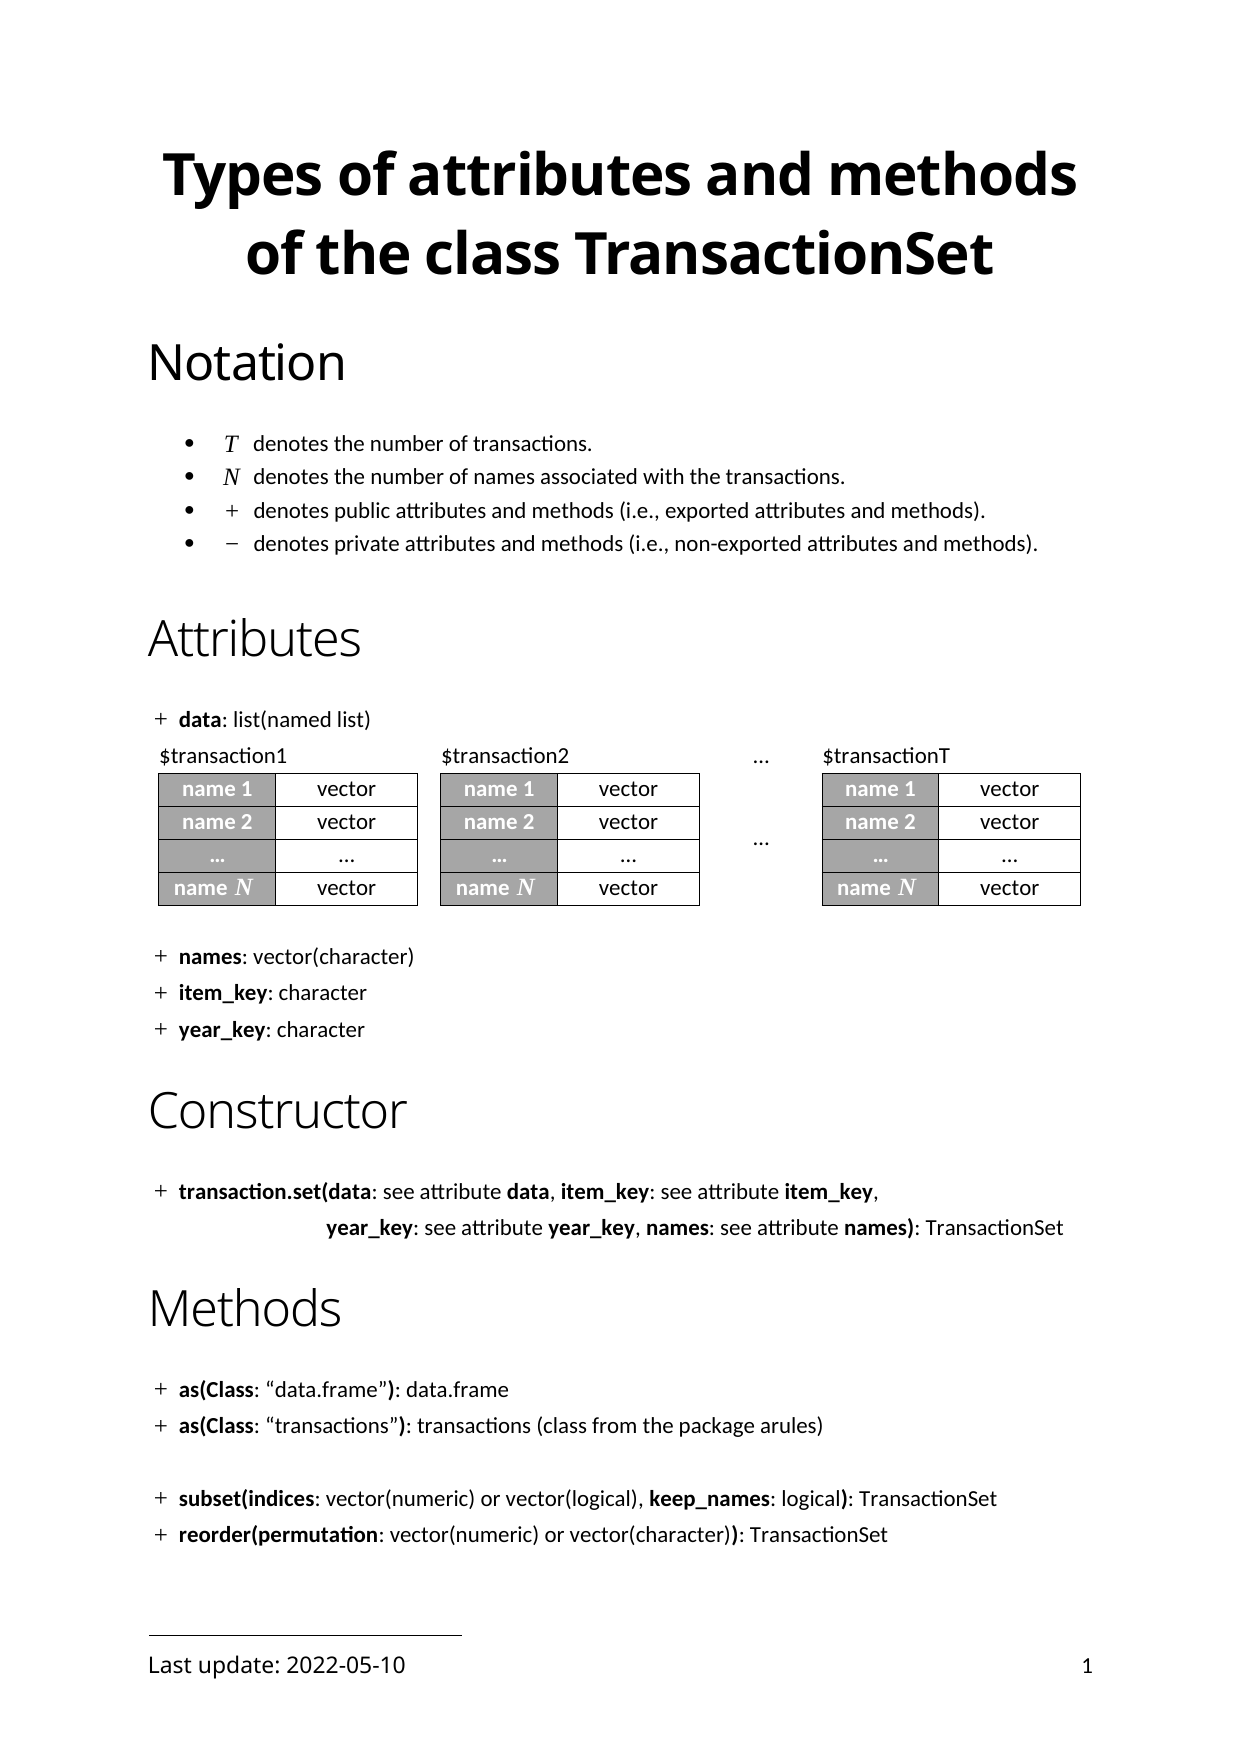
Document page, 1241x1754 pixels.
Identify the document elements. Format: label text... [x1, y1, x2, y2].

table_cell vector [276, 873, 417, 905]
subtitle Attributes [148, 603, 1093, 671]
table_cell vector [558, 873, 699, 905]
table_cell vector [939, 807, 1080, 839]
table_cell vector [558, 807, 699, 839]
text reorder(permutation: vector(numeric) or vector(character)): TransactionSet [148, 1521, 1093, 1549]
table_cell … [276, 840, 417, 872]
table_header name 1 [441, 774, 557, 806]
table_header vector [939, 774, 1080, 806]
subtitle Constructor [148, 1075, 1093, 1143]
table_cell name [159, 873, 275, 905]
table_cell vector [939, 873, 1080, 905]
table_cell … [711, 773, 811, 906]
text year_key: character [148, 1015, 1093, 1043]
text data: list(named list) [148, 705, 1093, 733]
text as(Class: “transactions”): transactions (class from the package arules) [148, 1412, 1093, 1439]
title Types of attributes and methods of the class TransactionSet [148, 133, 1093, 292]
table_cell … [939, 840, 1080, 872]
table_header $transaction1 [148, 741, 429, 773]
text transaction.set(data: see attribute data, item_key: see attribute item_key, [148, 1177, 1093, 1205]
table_cell [430, 773, 440, 906]
table_cell [1081, 773, 1093, 906]
table_cell … [159, 840, 275, 872]
table_header … [711, 741, 811, 773]
text as(Class: “data.frame”): data.frame [148, 1375, 1093, 1403]
table_cell name [441, 873, 557, 905]
table_cell [418, 773, 429, 906]
table_header vector [276, 774, 417, 806]
table_cell name 2 [441, 807, 557, 839]
subtitle Methods [148, 1273, 1093, 1341]
text names: vector(character) [148, 942, 1093, 970]
table_header vector [558, 774, 699, 806]
list denotes the number of transactions. [185, 429, 1093, 458]
text year_key: see attribute year_key, names: see attribute names): TransactionSet [295, 1213, 1093, 1241]
table_cell name 2 [823, 807, 938, 839]
table_cell name 2 [159, 807, 275, 839]
subtitle Notation [148, 327, 1093, 395]
table_cell [811, 773, 822, 906]
table_cell vector [276, 807, 417, 839]
table_cell … [441, 840, 557, 872]
table_cell … [823, 840, 938, 872]
list denotes private attributes and methods (i.e., non-exported attributes and methods). [185, 529, 1093, 558]
text item_key: character [148, 978, 1093, 1007]
table_header name 1 [823, 774, 938, 806]
table_cell [700, 773, 711, 906]
list denotes the number of names associated with the transactions. [185, 462, 1093, 492]
text subset(indices: vector(numeric) or vector(logical), keep_names: logical): TransactionSet [148, 1484, 1093, 1512]
table_cell name [823, 873, 938, 905]
table_header $transactionT [811, 741, 1093, 773]
table_header name 1 [159, 774, 275, 806]
table_cell … [558, 840, 699, 872]
table_cell [148, 773, 158, 906]
list denotes public attributes and methods (i.e., exported attributes and methods). [185, 496, 1093, 525]
table_header $transaction2 [430, 741, 711, 773]
